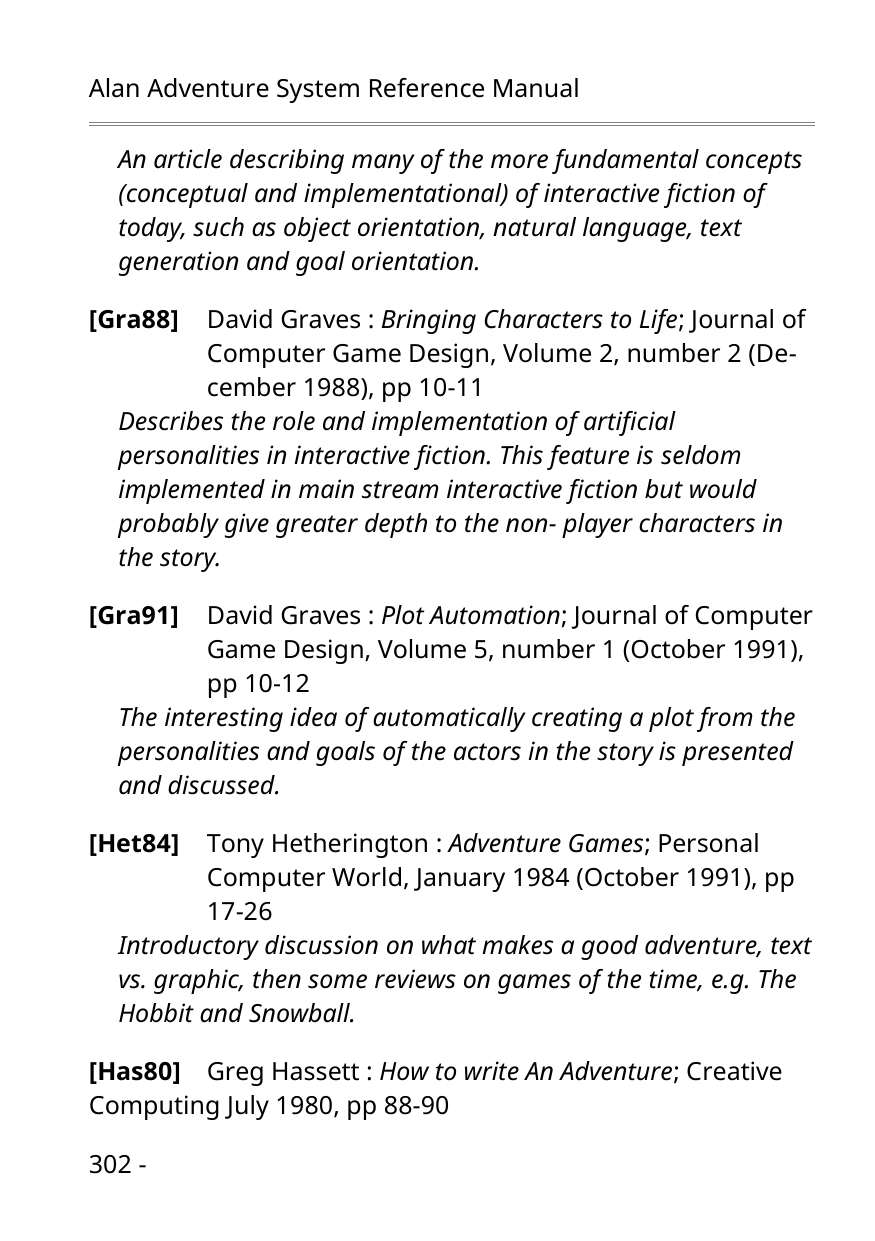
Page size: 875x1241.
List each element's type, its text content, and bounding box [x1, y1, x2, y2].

text [Het84] Tony Hetherington : Adventure Games; Personal Computer World, January 1984 (October 1991), pp 17-26 [88, 826, 815, 928]
text [Has80] Greg Hassett : How to write An Adventure; Creative Computing July 1980, pp 88-90 [88, 1054, 815, 1122]
text [Gra91] David Graves : Plot Automation; Journal of Computer Game Design, Volume 5, number 1 (October 1991), pp 10-12 [88, 598, 815, 700]
text Introductory discussion on what makes a good adven­ture, text vs. graphic, then some reviews on games of the time, e.g. The Hobbit and Snowball. [118, 928, 815, 1029]
text Describes the role and implementation of artificial personalities in interactive fiction. This feature is sel­dom implemented in main stream interactive fiction but would probably give greater depth to the non- player characters in the story. [118, 404, 815, 574]
text The interesting idea of automatically creating a plot from the personalities and goals of the actors in the story is presented and discussed. [118, 700, 815, 802]
text [Gra88] David Graves : Bringing Characters to Life; Journal of Computer Game Design, Volume 2, number 2 (De­cember 1988), pp 10-11 [88, 302, 815, 404]
text An article describing many of the more fundamental concepts (conceptual and implementational) of inter­active fiction of today, such as object orientation, nat­ural language, text generation and goal orientation. [118, 142, 815, 278]
